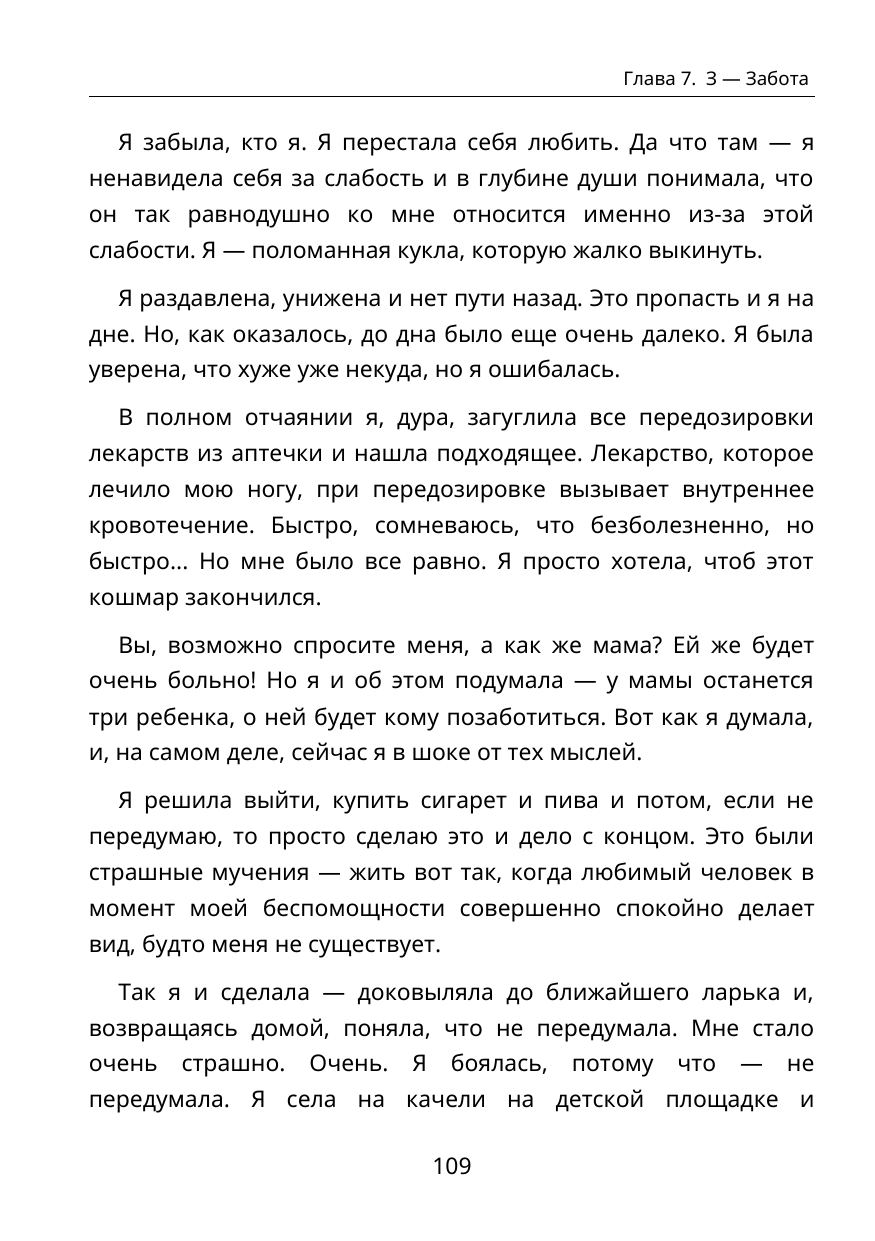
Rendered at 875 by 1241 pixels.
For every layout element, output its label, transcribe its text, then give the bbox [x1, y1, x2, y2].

text Вы, возможно спросите меня, а как же мама? Ей же будет очень больно! Но я и об этом подумала — у мамы останется три ребенка, о ней будет кому позаботиться. Вот как я думала, и, на самом деле, сейчас я в шоке от тех мыслей. [88, 628, 815, 768]
text Я забыла, кто я. Я перестала себя любить. Да что там — я ненавидела себя за слабость и в глубине души понимала, что он так равнодушно ко мне относится именно из-за этой слабости. Я — поломанная кукла, которую жалко выкинуть. [88, 126, 815, 265]
text Я решила выйти, купить сигарет и пива и потом, если не передумаю, то просто сделаю это и дело с концом. Это были страшные мучения — жить вот так, когда любимый человек в момент моей беспомощности совершенно спокойно делает вид, будто меня не существует. [88, 784, 815, 959]
text В полном отчаянии я, дура, загуглила все передозировки лекарств из аптечки и нашла подходящее. Лекарство, которое лечило мою ногу, при передозировке вызывает внутреннее кровотечение. Быстро, сомневаюсь, что безболезненно, но быстро... Но мне было все равно. Я просто хотела, чтоб этот кошмар закончился. [88, 401, 815, 612]
text Так я и сделала — доковыляла до ближайшего ларька и, возвращаясь домой, поняла, что не передумала. Мне стало очень страшно. Очень. Я боялась, потому что — не передумала. Я села на качели на детской площадке и [88, 976, 815, 1114]
text Я раздавлена, унижена и нет пути назад. Это пропасть и я на дне. Но, как оказалось, до дна было еще очень далеко. Я была уверена, что хуже уже некуда, но я ошибалась. [88, 282, 815, 385]
